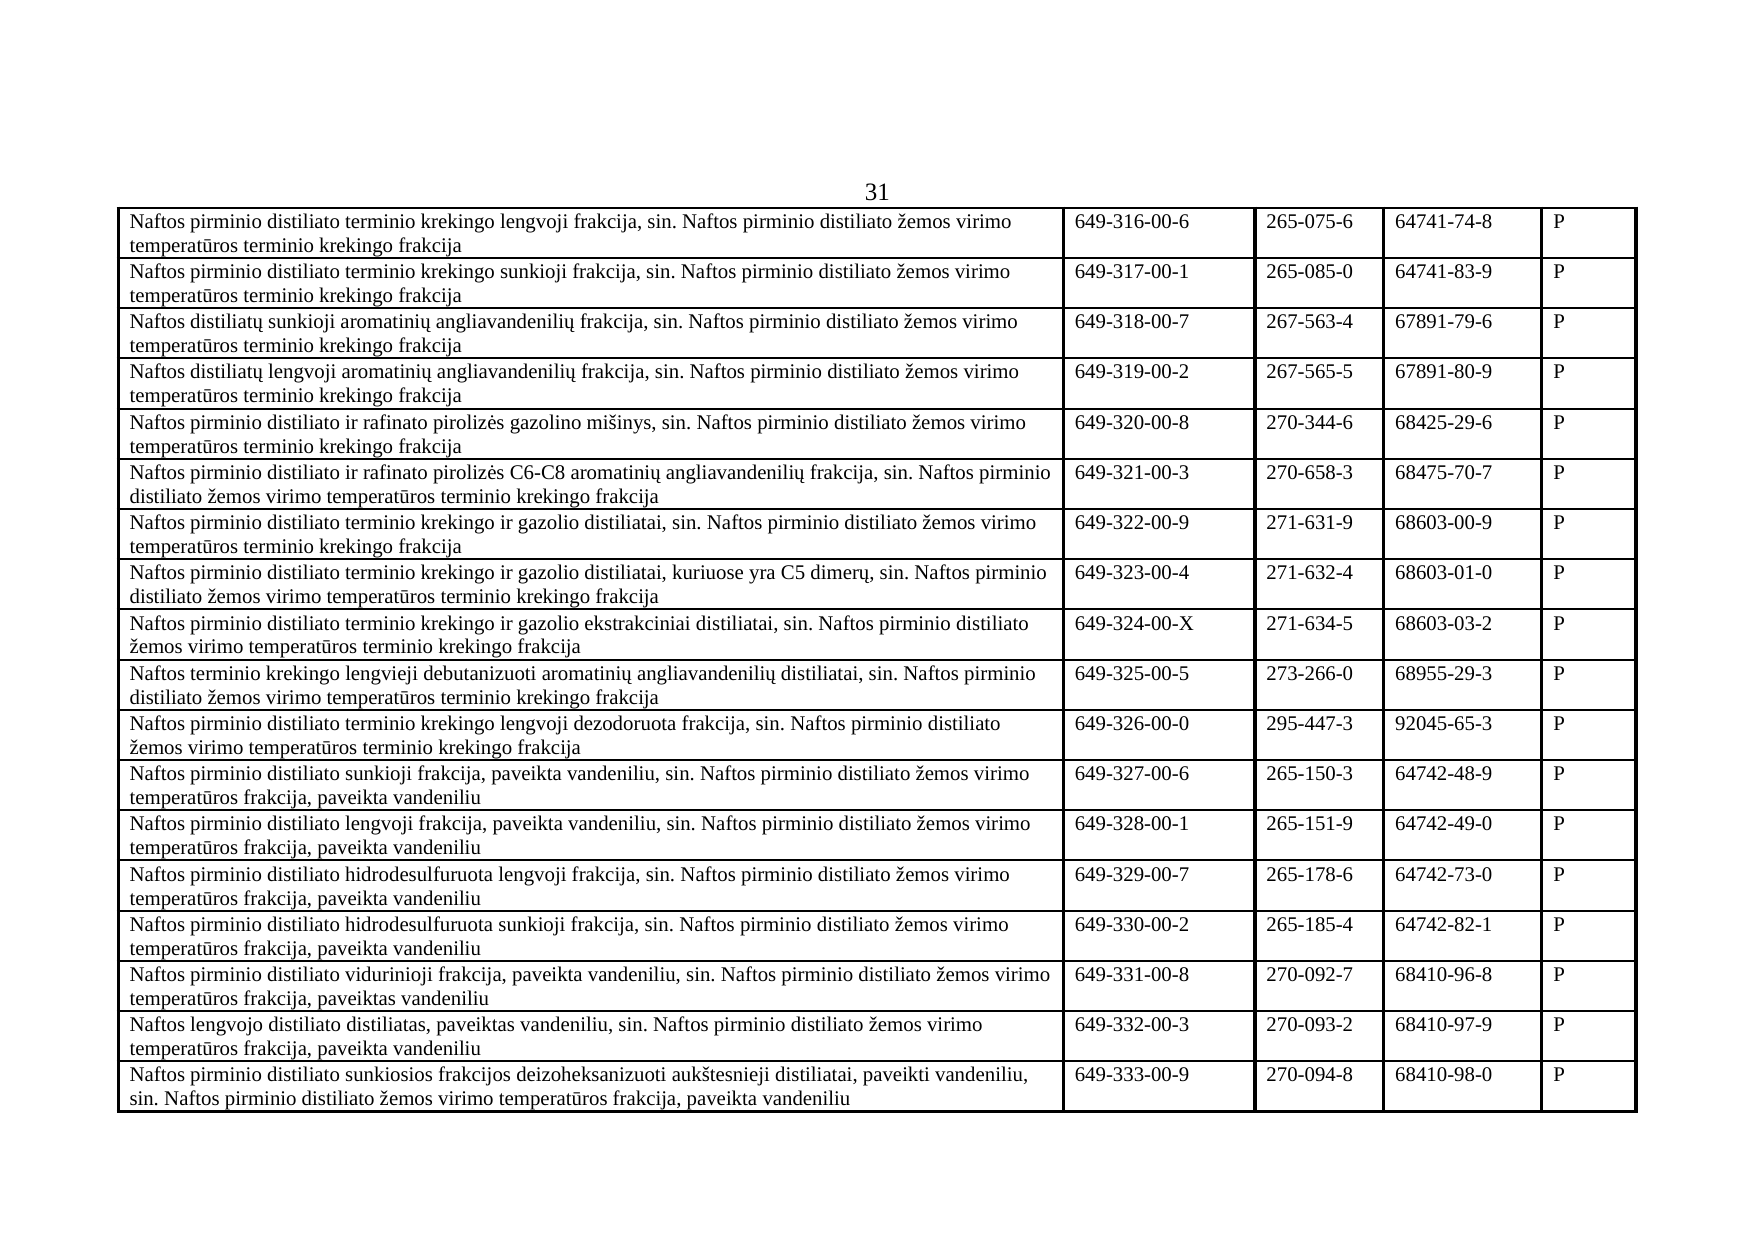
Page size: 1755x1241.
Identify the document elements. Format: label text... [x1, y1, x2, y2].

table_cell 649-324-00-X [1065, 610, 1253, 658]
table_cell 64741-74-8 [1385, 209, 1540, 257]
table_cell P [1543, 962, 1634, 1010]
table_cell 67891-80-9 [1385, 359, 1540, 407]
table_cell 68603-03-2 [1385, 610, 1540, 658]
table_cell Naftos pirminio distiliato terminio krekingo lengvoji dezodoruota frakcija, sin. Naftos pirminio distiliato žemos virimo temperatūros terminio krekingo frakcija [120, 711, 1062, 759]
table_cell P [1543, 460, 1634, 508]
table_cell 271-631-9 [1257, 510, 1382, 558]
table_cell 68955-29-3 [1385, 661, 1540, 709]
table_cell 295-447-3 [1257, 711, 1382, 759]
table_cell 68475-70-7 [1385, 460, 1540, 508]
table_cell 649-319-00-2 [1065, 359, 1253, 407]
table_cell 68410-96-8 [1385, 962, 1540, 1010]
table_cell 265-178-6 [1257, 861, 1382, 909]
table_cell P [1543, 811, 1634, 859]
table_cell 649-316-00-6 [1065, 209, 1253, 257]
table_cell 649-326-00-0 [1065, 711, 1253, 759]
table_cell Naftos pirminio distiliato terminio krekingo lengvoji frakcija, sin. Naftos pirminio distiliato žemos virimo temperatūros terminio krekingo frakcija [120, 209, 1062, 257]
table_cell 64742-73-0 [1385, 861, 1540, 909]
table_cell 265-150-3 [1257, 761, 1382, 809]
table_cell P [1543, 560, 1634, 608]
table_cell P [1543, 1062, 1634, 1110]
table_cell P [1543, 510, 1634, 558]
table_cell 64741-83-9 [1385, 259, 1540, 307]
table_cell Naftos distiliatų lengvoji aromatinių angliavandenilių frakcija, sin. Naftos pirminio distiliato žemos virimo temperatūros terminio krekingo frakcija [120, 359, 1062, 407]
table_cell 270-658-3 [1257, 460, 1382, 508]
table_cell 270-093-2 [1257, 1012, 1382, 1060]
table_cell 67891-79-6 [1385, 309, 1540, 357]
table_cell 64742-48-9 [1385, 761, 1540, 809]
table_cell Naftos pirminio distiliato sunkioji frakcija, paveikta vandeniliu, sin. Naftos pirminio distiliato žemos virimo temperatūros frakcija, paveikta vandeniliu [120, 761, 1062, 809]
table_cell 68410-98-0 [1385, 1062, 1540, 1110]
table_cell Naftos pirminio distiliato ir rafinato pirolizės C6-C8 aromatinių angliavandenilių frakcija, sin. Naftos pirminio distiliato žemos virimo temperatūros terminio krekingo frakcija [120, 460, 1062, 508]
table_cell P [1543, 761, 1634, 809]
table_cell Naftos lengvojo distiliato distiliatas, paveiktas vandeniliu, sin. Naftos pirminio distiliato žemos virimo temperatūros frakcija, paveikta vandeniliu [120, 1012, 1062, 1060]
table_cell Naftos pirminio distiliato hidrodesulfuruota sunkioji frakcija, sin. Naftos pirminio distiliato žemos virimo temperatūros frakcija, paveikta vandeniliu [120, 912, 1062, 960]
table_cell 271-634-5 [1257, 610, 1382, 658]
table_cell 649-317-00-1 [1065, 259, 1253, 307]
table_cell 649-322-00-9 [1065, 510, 1253, 558]
table_cell 649-327-00-6 [1065, 761, 1253, 809]
table_cell 271-632-4 [1257, 560, 1382, 608]
table_cell Naftos pirminio distiliato terminio krekingo ir gazolio distiliatai, sin. Naftos pirminio distiliato žemos virimo temperatūros terminio krekingo frakcija [120, 510, 1062, 558]
table_cell 649-325-00-5 [1065, 661, 1253, 709]
table_cell 68425-29-6 [1385, 410, 1540, 458]
table_cell Naftos pirminio distiliato terminio krekingo ir gazolio ekstrakciniai distiliatai, sin. Naftos pirminio distiliato žemos virimo temperatūros terminio krekingo frakcija [120, 610, 1062, 658]
table_cell 649-321-00-3 [1065, 460, 1253, 508]
table_cell 273-266-0 [1257, 661, 1382, 709]
table_cell 267-565-5 [1257, 359, 1382, 407]
table_cell 265-075-6 [1257, 209, 1382, 257]
table_cell Naftos pirminio distiliato hidrodesulfuruota lengvoji frakcija, sin. Naftos pirminio distiliato žemos virimo temperatūros frakcija, paveikta vandeniliu [120, 861, 1062, 909]
table_cell 270-344-6 [1257, 410, 1382, 458]
table_cell 649-328-00-1 [1065, 811, 1253, 859]
table_cell P [1543, 661, 1634, 709]
table_cell P [1543, 1012, 1634, 1060]
table_cell 649-329-00-7 [1065, 861, 1253, 909]
table_cell P [1543, 711, 1634, 759]
table_cell 68603-00-9 [1385, 510, 1540, 558]
table_cell 270-094-8 [1257, 1062, 1382, 1110]
table_cell Naftos pirminio distiliato ir rafinato pirolizės gazolino mišinys, sin. Naftos pirminio distiliato žemos virimo temperatūros terminio krekingo frakcija [120, 410, 1062, 458]
table_cell 68410-97-9 [1385, 1012, 1540, 1060]
table_cell 64742-82-1 [1385, 912, 1540, 960]
table_cell Naftos distiliatų sunkioji aromatinių angliavandenilių frakcija, sin. Naftos pirminio distiliato žemos virimo temperatūros terminio krekingo frakcija [120, 309, 1062, 357]
table_cell P [1543, 912, 1634, 960]
table_cell Naftos pirminio distiliato vidurinioji frakcija, paveikta vandeniliu, sin. Naftos pirminio distiliato žemos virimo temperatūros frakcija, paveiktas vandeniliu [120, 962, 1062, 1010]
table_cell Naftos terminio krekingo lengvieji debutanizuoti aromatinių angliavandenilių distiliatai, sin. Naftos pirminio distiliato žemos virimo temperatūros terminio krekingo frakcija [120, 661, 1062, 709]
table_cell P [1543, 410, 1634, 458]
table_cell Naftos pirminio distiliato terminio krekingo ir gazolio distiliatai, kuriuose yra C5 dimerų, sin. Naftos pirminio distiliato žemos virimo temperatūros terminio krekingo frakcija [120, 560, 1062, 608]
table_cell 649-330-00-2 [1065, 912, 1253, 960]
table_cell 265-185-4 [1257, 912, 1382, 960]
table_cell P [1543, 259, 1634, 307]
table_cell Naftos pirminio distiliato sunkiosios frakcijos deizoheksanizuoti aukštesnieji distiliatai, paveikti vandeniliu, sin. Naftos pirminio distiliato žemos virimo temperatūros frakcija, paveikta vandeniliu [120, 1062, 1062, 1110]
table_cell Naftos pirminio distiliato lengvoji frakcija, paveikta vandeniliu, sin. Naftos pirminio distiliato žemos virimo temperatūros frakcija, paveikta vandeniliu [120, 811, 1062, 859]
table_cell 649-323-00-4 [1065, 560, 1253, 608]
table_cell 68603-01-0 [1385, 560, 1540, 608]
table_cell 649-331-00-8 [1065, 962, 1253, 1010]
table_cell 265-085-0 [1257, 259, 1382, 307]
table_cell 270-092-7 [1257, 962, 1382, 1010]
table_cell P [1543, 861, 1634, 909]
table_cell P [1543, 309, 1634, 357]
table_cell P [1543, 209, 1634, 257]
table_cell 649-318-00-7 [1065, 309, 1253, 357]
table_cell 649-320-00-8 [1065, 410, 1253, 458]
table_cell 649-332-00-3 [1065, 1012, 1253, 1060]
table_cell Naftos pirminio distiliato terminio krekingo sunkioji frakcija, sin. Naftos pirminio distiliato žemos virimo temperatūros terminio krekingo frakcija [120, 259, 1062, 307]
table_cell 64742-49-0 [1385, 811, 1540, 859]
table_cell P [1543, 359, 1634, 407]
table_cell 267-563-4 [1257, 309, 1382, 357]
table_cell 92045-65-3 [1385, 711, 1540, 759]
table_cell P [1543, 610, 1634, 658]
table_cell 649-333-00-9 [1065, 1062, 1253, 1110]
table_cell 265-151-9 [1257, 811, 1382, 859]
